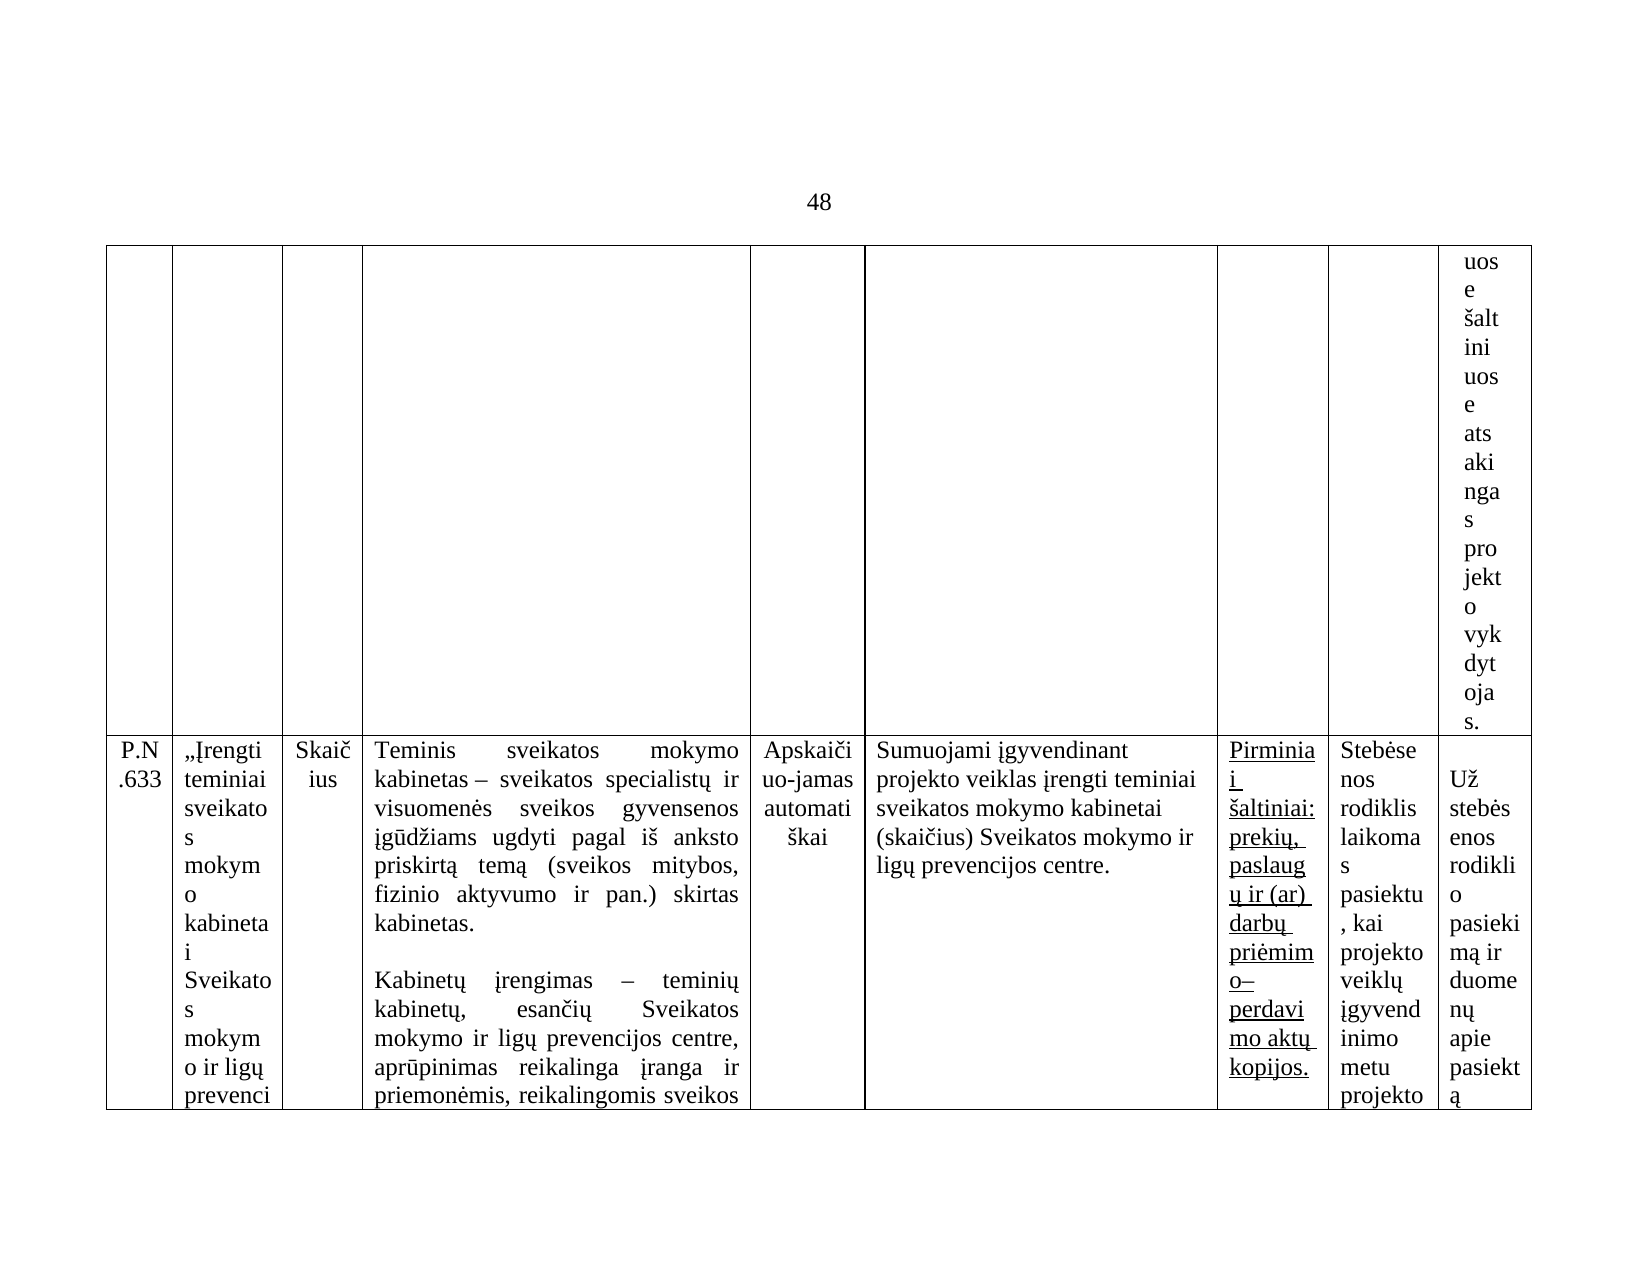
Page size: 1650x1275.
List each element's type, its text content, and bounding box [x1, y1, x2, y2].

table_cell [866, 246, 1217, 734]
table_cell Apskaičiuo-jamas automatiškai [751, 736, 864, 1109]
table_cell uose šaltiniuose atsakingas projekto vykdytojas. [1439, 246, 1531, 734]
table_cell Teminis sveikatos mokymo kabinetas – sveikatos specialistų ir visuomenės sveikos gyvensenos įgūdžiams ugdyti pagal iš anksto priskirtą temą (sveikos mitybos, fizinio aktyvumo ir pan.) skirtas kabinetas. Kabinetų įrengimas – teminių kabinetų, esančių Sveikatos mokymo ir ligų prevencijos centre, aprūpinimas reikalinga įranga ir priemonėmis, reikalingomis sveikos [363, 736, 750, 1109]
table_cell [107, 246, 172, 734]
table_cell Už stebėsenos rodiklio pasiekimą ir duomenų apie pasiektą [1439, 736, 1531, 1109]
table_cell [1329, 246, 1438, 734]
table_cell [173, 246, 282, 734]
table_cell [363, 246, 750, 734]
table_cell Stebėsenos rodiklis laikomas pasiektu, kai projekto veiklų įgyvendinimo metu projekto [1329, 736, 1438, 1109]
table_cell „Įrengti teminiai sveikatos mokymo kabinetai Sveikatos mokymo ir ligų prevenci [173, 736, 282, 1109]
table_cell [751, 246, 864, 734]
table_cell [1218, 246, 1328, 734]
table_cell Sumuojami įgyvendinant projekto veiklas įrengti teminiai sveikatos mokymo kabinetai (skaičius) Sveikatos mokymo ir ligų prevencijos centre. [866, 736, 1217, 1109]
table_cell [283, 246, 362, 734]
table_cell P.N.633 [107, 736, 172, 1109]
table_cell Skaičius [283, 736, 362, 1109]
table_cell Pirminiai šaltiniai: prekių, paslaugų ir (ar) darbų priėmimo–perdavimo aktų kopijos. [1218, 736, 1328, 1109]
